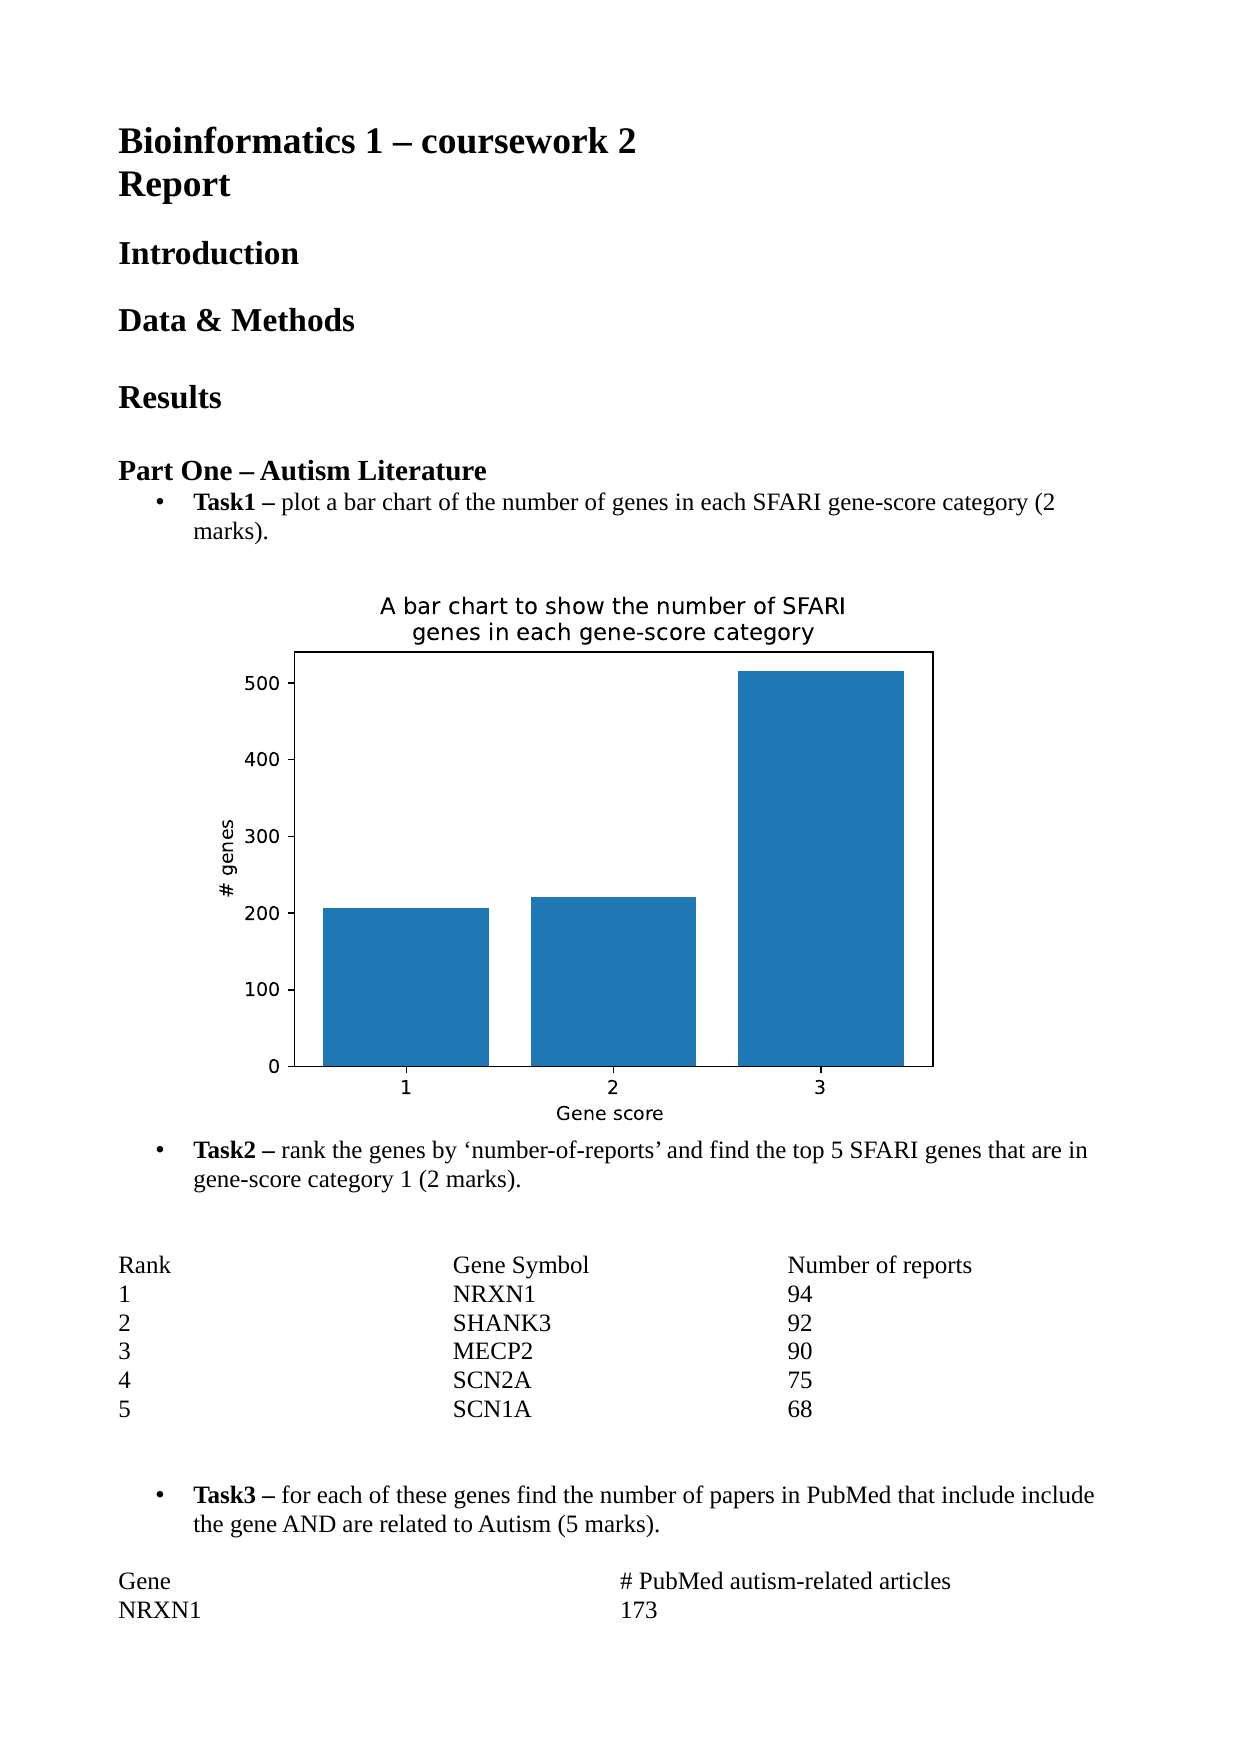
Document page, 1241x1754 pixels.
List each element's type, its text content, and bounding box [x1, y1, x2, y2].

text Results Part One – Autism Literature [118, 377, 1122, 487]
table_cell 173 [620, 1595, 1122, 1624]
table_cell SHANK3 [453, 1308, 787, 1336]
table_header Gene Symbol [453, 1250, 787, 1279]
table_header Number of reports [788, 1250, 1122, 1279]
table_cell 2 [118, 1308, 453, 1336]
text Report Introduction [118, 161, 1122, 300]
table_cell NRXN1 [453, 1279, 787, 1308]
table_cell MECP2 [453, 1336, 787, 1365]
text Bioinformatics 1 – coursework 2 [118, 118, 1122, 161]
table_cell SCN2A [453, 1365, 787, 1394]
text Data & Methods [118, 300, 1122, 377]
table_cell 90 [788, 1336, 1122, 1365]
table_header Gene [118, 1566, 620, 1595]
list Task3 – for each of these genes find the number of papers in PubMed that include include the gene AND are related to Autism (5 marks). [156, 1480, 1122, 1566]
table_cell 75 [788, 1365, 1122, 1394]
table_cell SCN1A [453, 1394, 787, 1423]
table_cell 68 [788, 1394, 1122, 1423]
list Task2 – rank the genes by ‘number-of-reports’ and find the top 5 SFARI genes that are in gene-score category 1 (2 marks). [156, 573, 1122, 1250]
table_header # PubMed autism-related articles [620, 1566, 1122, 1595]
table_cell 4 [118, 1365, 453, 1394]
table_cell 94 [788, 1279, 1122, 1308]
table_cell 92 [788, 1308, 1122, 1336]
table_cell 5 [118, 1394, 453, 1423]
table_header Rank [118, 1250, 453, 1279]
table_cell NRXN1 [118, 1595, 620, 1624]
table_cell 3 [118, 1336, 453, 1365]
table_cell 1 [118, 1279, 453, 1308]
list Task1 – plot a bar chart of the number of genes in each SFARI gene-score category (2 marks). [156, 487, 1122, 573]
